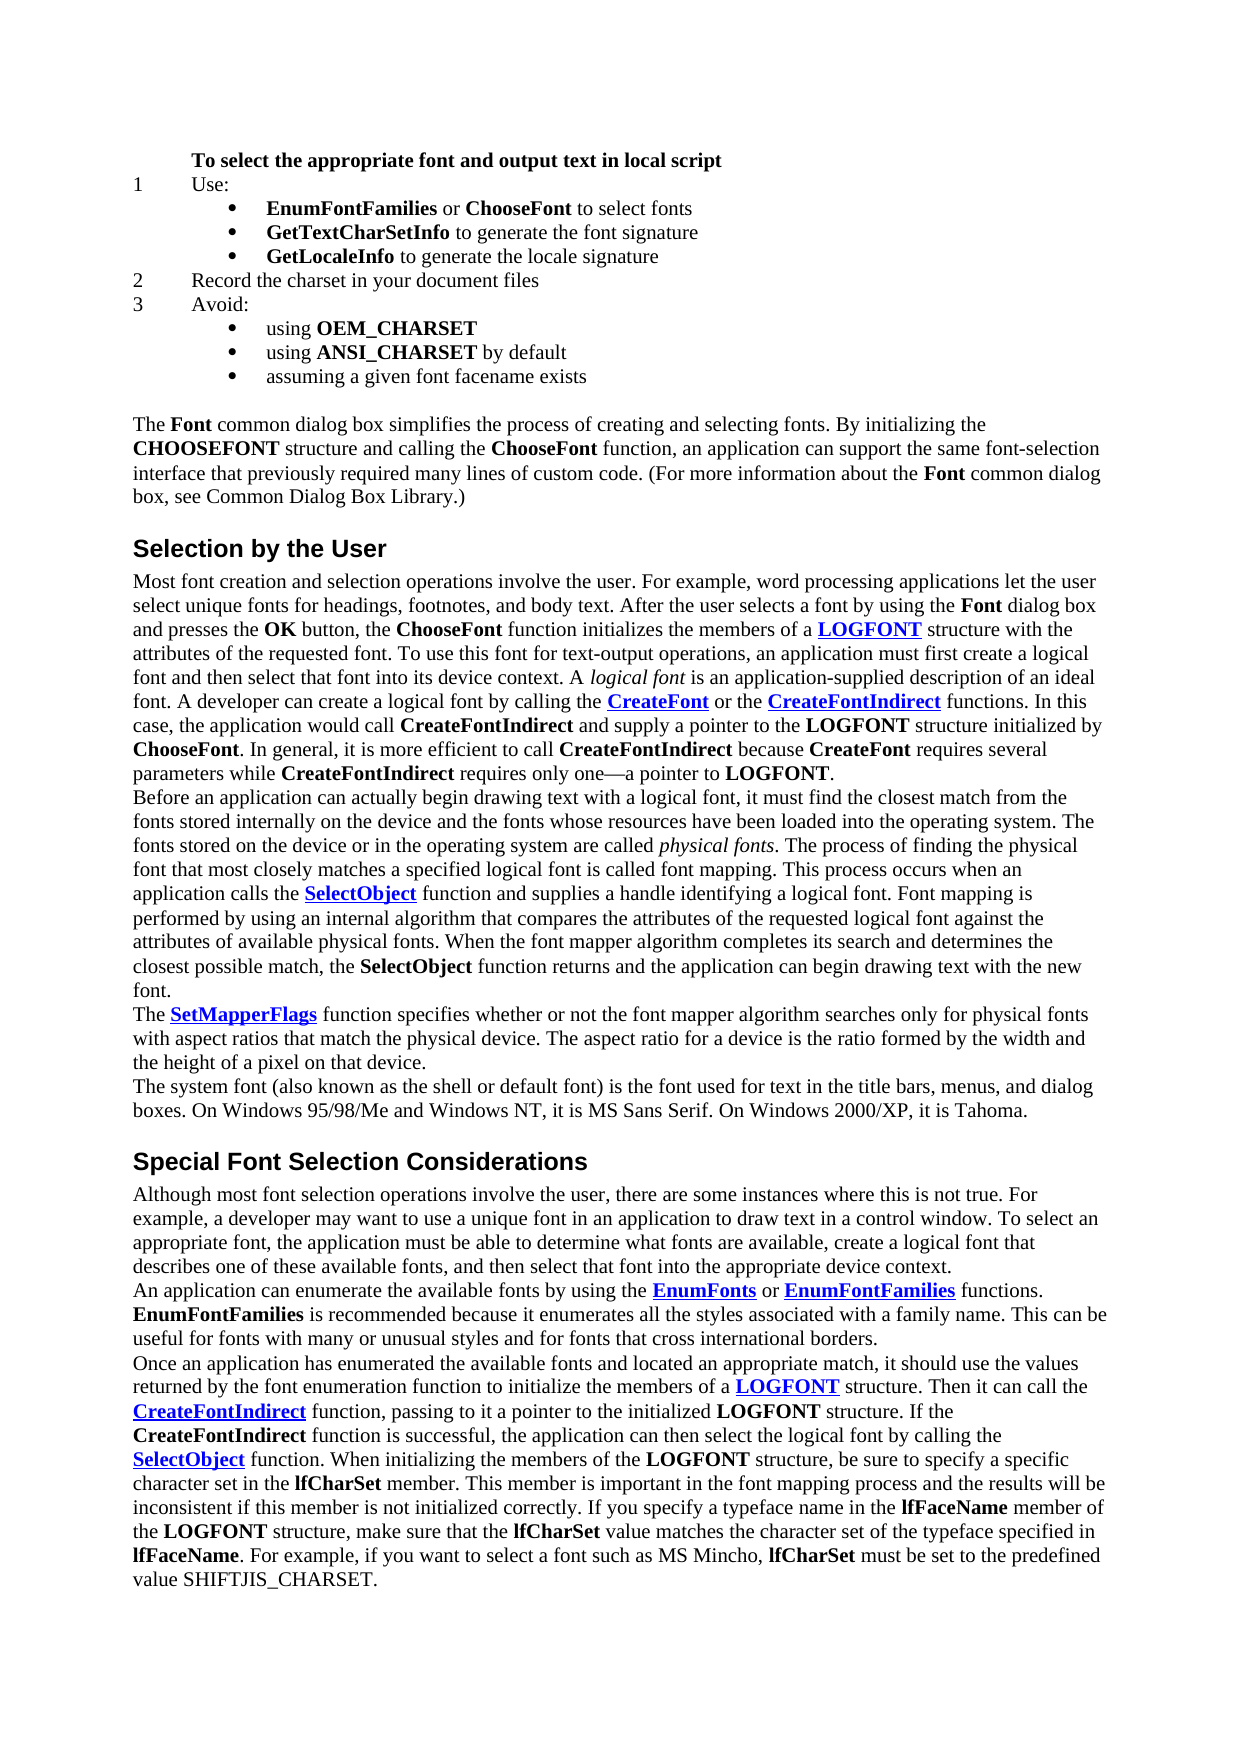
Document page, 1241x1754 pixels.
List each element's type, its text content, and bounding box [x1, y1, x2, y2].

subtitle Special Font Selection Considerations [133, 1147, 1107, 1176]
table_cell 1 [133, 172, 191, 196]
table_cell Use: [191, 172, 1107, 196]
table_cell EnumFontFamilies or ChooseFont to select fonts [191, 196, 1107, 220]
text Before an application can actually begin drawing text with a logical font, it must find the closest match from the fonts stored internally on the device and the fonts whose resources have been loaded into the operating system. The fonts stored on the device or in the operating system are called physical fonts. The process of finding the physical font that most closely matches a specified logical font is called font mapping. This process occurs when an application calls the SelectObject function and supplies a handle identifying a logical font. Font mapping is performed by using an internal algorithm that compares the attributes of the requested logical font against the attributes of available physical fonts. When the font mapper algorithm completes its search and determines the closest possible match, the SelectObject function returns and the application can begin drawing text with the new font. [133, 785, 1107, 1002]
table_cell using OEM_CHARSET [191, 316, 1107, 340]
subtitle Selection by the User [133, 533, 1107, 562]
table_cell [133, 364, 191, 388]
text Once an application has enumerated the available fonts and located an appropriate match, it should use the values returned by the font enumeration function to initialize the members of a LOGFONT structure. Then it can call the CreateFontIndirect function, passing to it a pointer to the initialized LOGFONT structure. If the CreateFontIndirect function is successful, the application can then select the logical font by calling the SelectObject function. When initializing the members of the LOGFONT structure, be sure to specify a specific character set in the lfCharSet member. This member is important in the font mapping process and the results will be inconsistent if this member is not initialized correctly. If you specify a typeface name in the lfFaceName member of the LOGFONT structure, make sure that the lfCharSet value matches the character set of the typeface specified in lfFaceName. For example, if you want to select a font such as MS Mincho, lfCharSet must be set to the predefined value SHIFTJIS_CHARSET. [133, 1350, 1107, 1591]
table_header To select the appropriate font and output text in local script [191, 148, 1107, 172]
text The SetMapperFlags function specifies whether or not the font mapper algorithm searches only for physical fonts with aspect ratios that match the physical device. The aspect ratio for a device is the ratio formed by the width and the height of a pixel on that device. [133, 1002, 1107, 1074]
table_cell 3 [133, 292, 191, 316]
table_cell GetTextCharSetInfo to generate the font signature [191, 220, 1107, 244]
text An application can enumerate the available fonts by using the EnumFonts or EnumFontFamilies functions. EnumFontFamilies is recommended because it enumerates all the styles associated with a family name. This can be useful for fonts with many or unusual styles and for fonts that cross international borders. [133, 1278, 1107, 1350]
table_cell [133, 196, 191, 220]
table_cell 2 [133, 268, 191, 292]
table_cell assuming a given font facename exists [191, 364, 1107, 388]
text Most font creation and selection operations involve the user. For example, word processing applications let the user select unique fonts for headings, footnotes, and body text. After the user selects a font by using the Font dialog box and presses the OK button, the ChooseFont function initializes the members of a LOGFONT structure with the attributes of the requested font. To use this font for text-output operations, an application must first create a logical font and then select that font into its device context. A logical font is an application-supplied description of an ideal font. A developer can create a logical font by calling the CreateFont or the CreateFontIndirect functions. In this case, the application would call CreateFontIndirect and supply a pointer to the LOGFONT structure initialized by ChooseFont. In general, it is more efficient to call CreateFontIndirect because CreateFont requires several parameters while CreateFontIndirect requires only one—a pointer to LOGFONT. [133, 568, 1107, 785]
table_cell [133, 244, 191, 268]
table_cell [133, 340, 191, 364]
table_cell Avoid: [191, 292, 1107, 316]
text Although most font selection operations involve the user, there are some instances where this is not true. For example, a developer may want to use a unique font in an application to draw text in a control window. To select an appropriate font, the application must be able to determine what fonts are available, create a logical font that describes one of these available fonts, and then select that font into the appropriate device context. [133, 1182, 1107, 1278]
text The system font (also known as the shell or default font) is the font used for text in the title bars, menus, and dialog boxes. On Windows 95/98/Me and Windows NT, it is MS Sans Serif. On Windows 2000/XP, it is Tahoma. [133, 1074, 1107, 1122]
table_header [133, 148, 191, 172]
table_cell [133, 220, 191, 244]
table_cell [133, 316, 191, 340]
table_cell Record the charset in your document files [191, 268, 1107, 292]
table_cell using ANSI_CHARSET by default [191, 340, 1107, 364]
table_cell GetLocaleInfo to generate the locale signature [191, 244, 1107, 268]
text The Font common dialog box simplifies the process of creating and selecting fonts. By initializing the CHOOSEFONT structure and calling the ChooseFont function, an application can support the same font-selection interface that previously required many lines of custom code. (For more information about the Font common dialog box, see Common Dialog Box Library.) [133, 412, 1107, 508]
